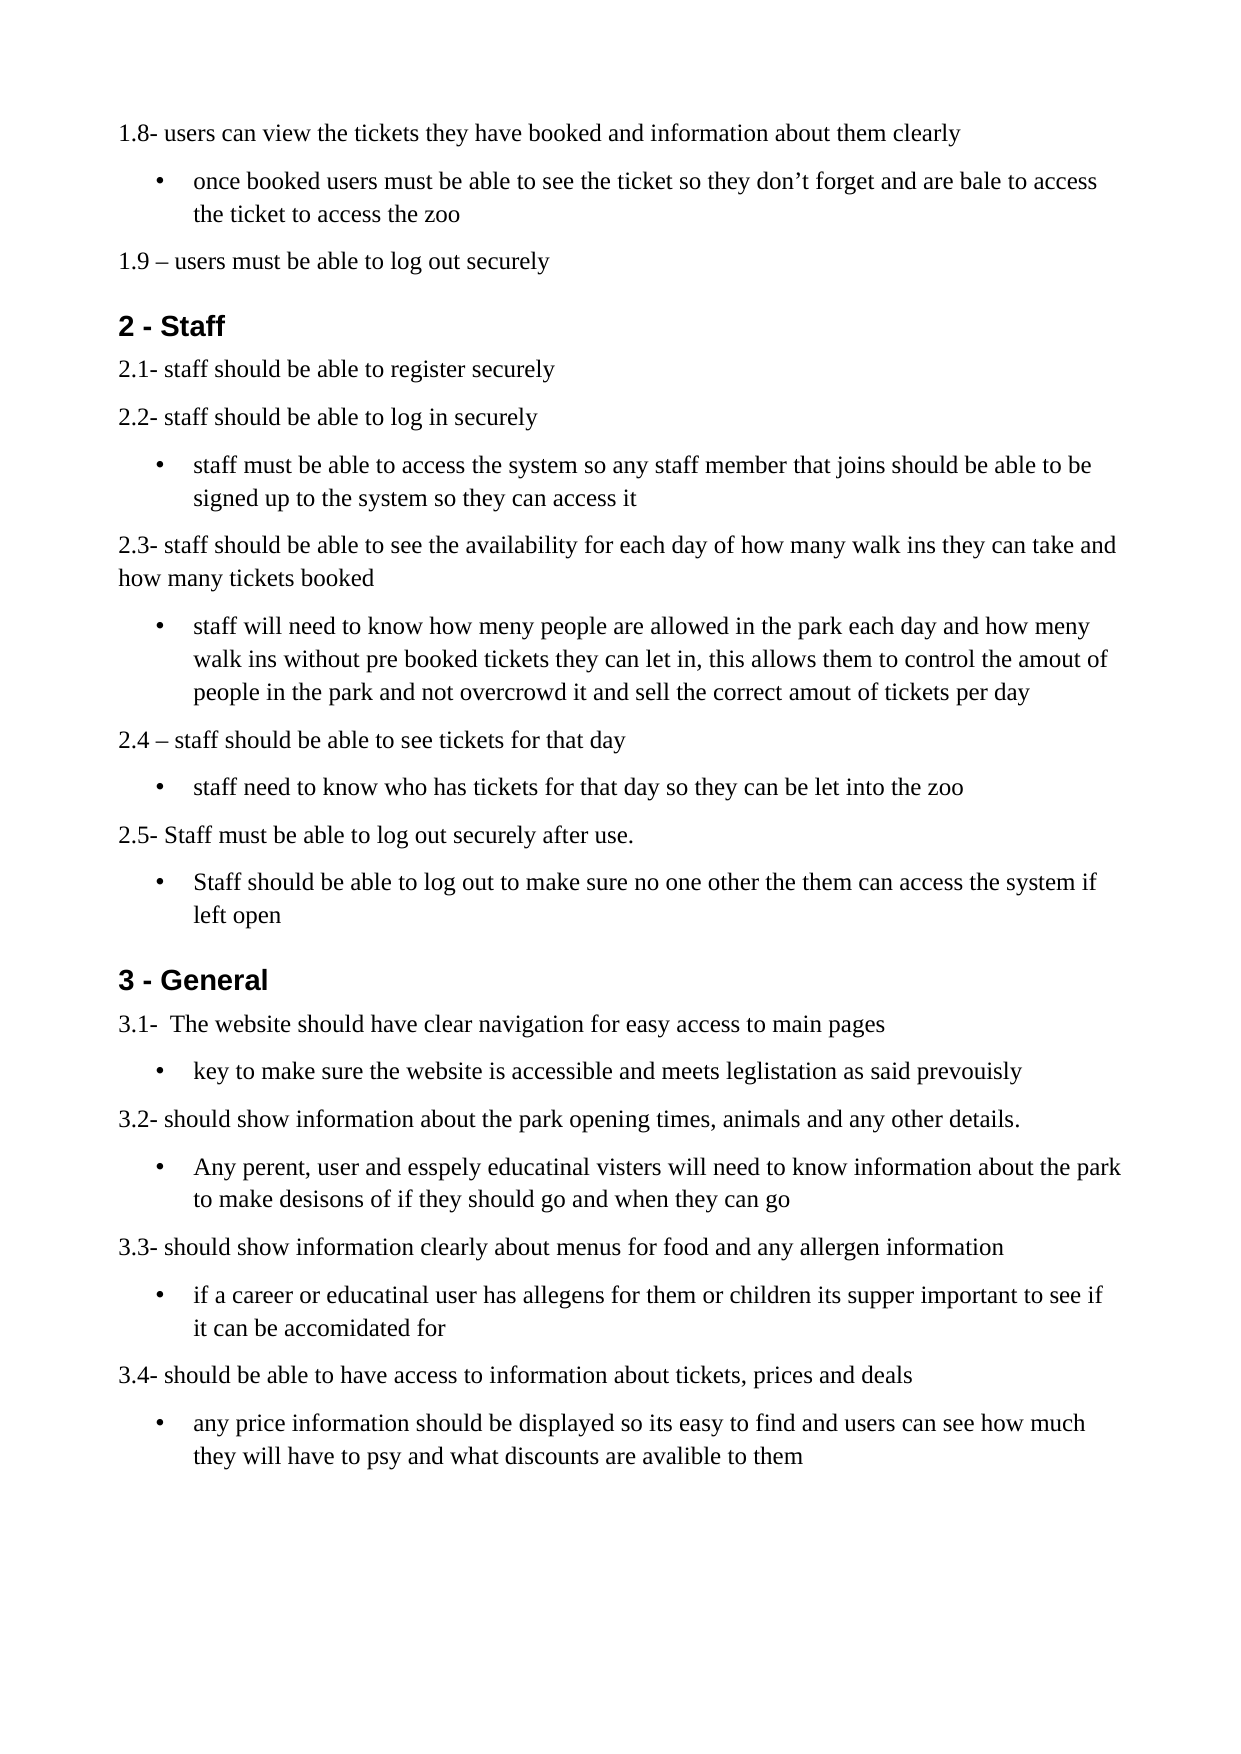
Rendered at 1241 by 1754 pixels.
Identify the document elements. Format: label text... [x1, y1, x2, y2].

list Any perent, user and esspely educatinal visters will need to know information about the park to make desisons of if they should go and when they can go [156, 1152, 1122, 1213]
text 3.4- should be able to have access to information about tickets, prices and deals [118, 1360, 1122, 1389]
list key to make sure the website is accessible and meets leglistation as said prevouisly [156, 1056, 1122, 1085]
list any price information should be displayed so its easy to find and users can see how much they will have to psy and what discounts are avalible to them [156, 1408, 1122, 1470]
list staff need to know who has tickets for that day so they can be let into the zoo [156, 772, 1122, 801]
text 3.3- should show information clearly about menus for food and any allergen information [118, 1232, 1122, 1261]
list if a career or educatinal user has allegens for them or children its supper important to see if it can be accomidated for [156, 1280, 1122, 1342]
subtitle 3 - General [118, 963, 1122, 996]
list once booked users must be able to see the ticket so they don’t forget and are bale to access the ticket to access the zoo [156, 166, 1122, 227]
text 1.8- users can view the tickets they have booked and information about them clearly [118, 118, 1122, 147]
text 2.5- Staff must be able to log out securely after use. [118, 820, 1122, 849]
list staff will need to know how meny people are allowed in the park each day and how meny walk ins without pre booked tickets they can let in, this allows them to control the amout of people in the park and not overcrowd it and sell the correct amout of tickets per day [156, 611, 1122, 706]
text 2.4 – staff should be able to see tickets for that day [118, 725, 1122, 753]
text 2.1- staff should be able to register securely [118, 354, 1122, 383]
text 3.2- should show information about the park opening times, animals and any other details. [118, 1104, 1122, 1133]
text 2.3- staff should be able to see the availability for each day of how many walk ins they can take and how many tickets booked [118, 530, 1122, 592]
text 3.1- The website should have clear navigation for easy access to main pages [118, 1009, 1122, 1037]
subtitle 2 - Staff [118, 308, 1122, 342]
list staff must be able to access the system so any staff member that joins should be able to be signed up to the system so they can access it [156, 450, 1122, 512]
text 2.2- staff should be able to log in securely [118, 402, 1122, 431]
text 1.9 – users must be able to log out securely [118, 246, 1122, 275]
list Staff should be able to log out to make sure no one other the them can access the system if left open [156, 867, 1122, 929]
